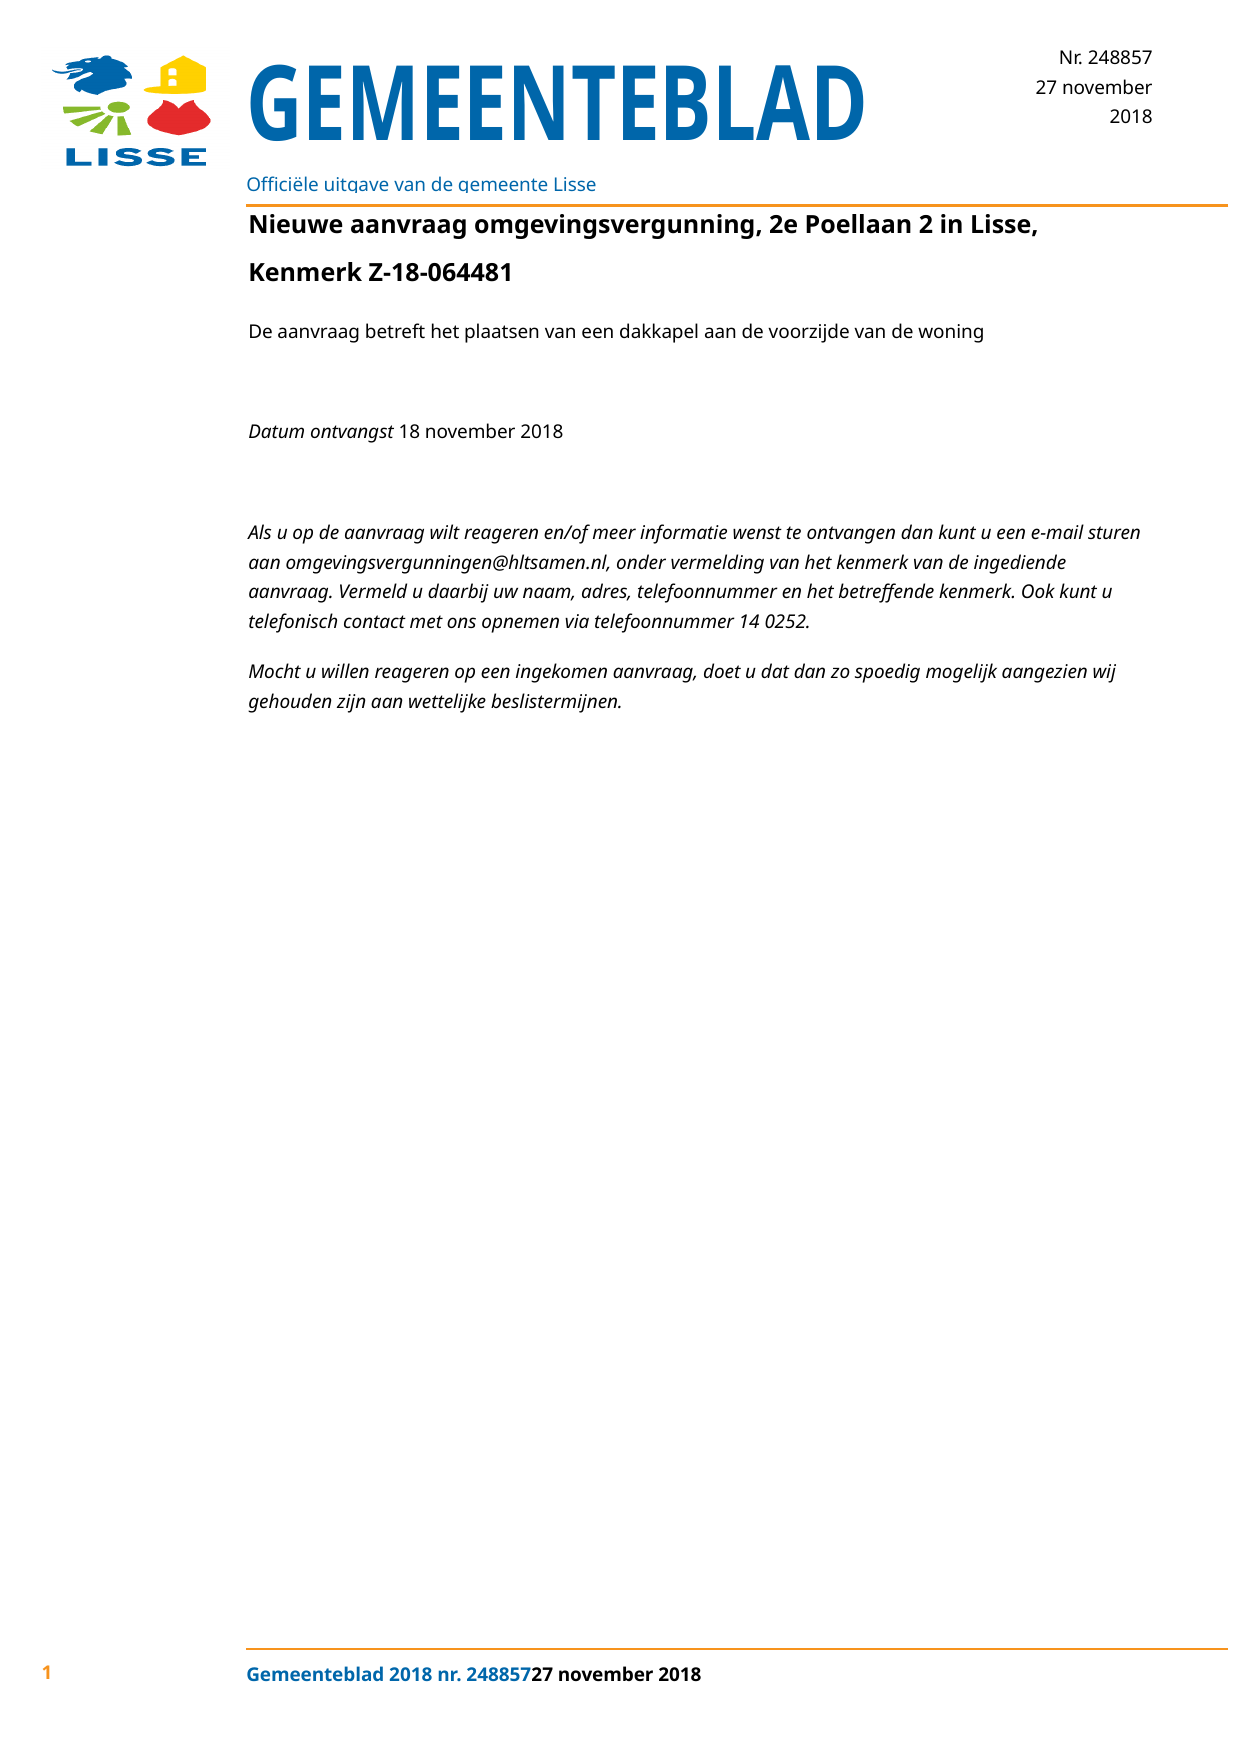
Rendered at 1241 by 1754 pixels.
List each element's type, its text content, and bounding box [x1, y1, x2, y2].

picture [41, 47, 231, 172]
text Datum ontvangst 18 november 2018 [248, 419, 1152, 444]
text Als u op de aanvraag wilt reageren en/of meer informatie wenst te ontvangen dan kunt u een e-mail sturen aan omgevingsvergunningen@hltsamen.nl, onder vermelding van het kenmerk van de ingediende aanvraag. Vermeld u daarbij uw naam, adres, telefoonnummer en het betreffende kenmerk. Ook kunt u telefonisch contact met ons opnemen via telefoonnummer 14 0252. [248, 519, 1152, 634]
text Nieuwe aanvraag omgevingsvergunning, 2e Poellaan 2 in Lisse, Kenmerk Z-18-064481 [248, 207, 1152, 288]
text De aanvraag betreft het plaatsen van een dakkapel aan de voorzijde van de woning [248, 318, 1152, 344]
text Mocht u willen reageren op een ingekomen aanvraag, doet u dat dan zo spoedig mogelijk aangezien wij gehouden zijn aan wettelijke beslistermijnen. [248, 659, 1152, 714]
